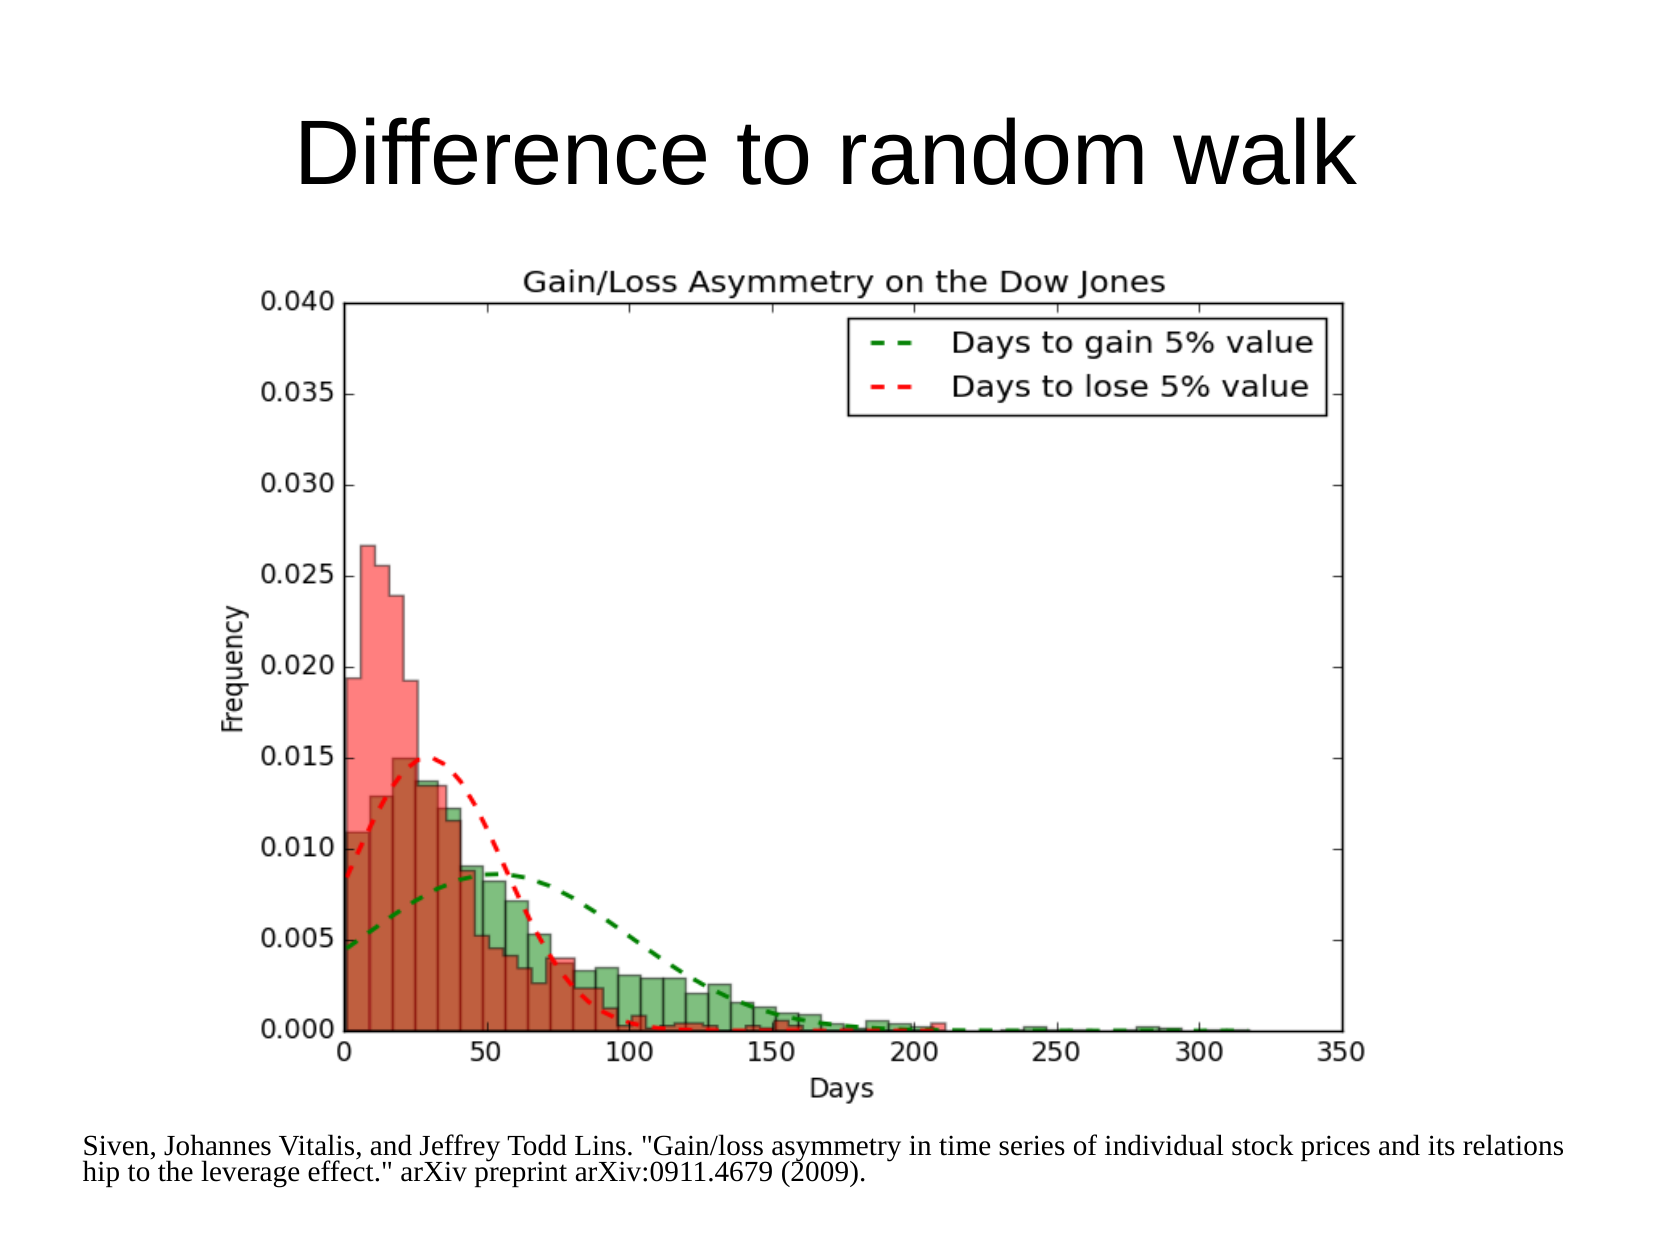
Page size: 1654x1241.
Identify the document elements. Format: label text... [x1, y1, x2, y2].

picture [183, 212, 1471, 1123]
title Difference to random walk [82, 49, 1571, 257]
